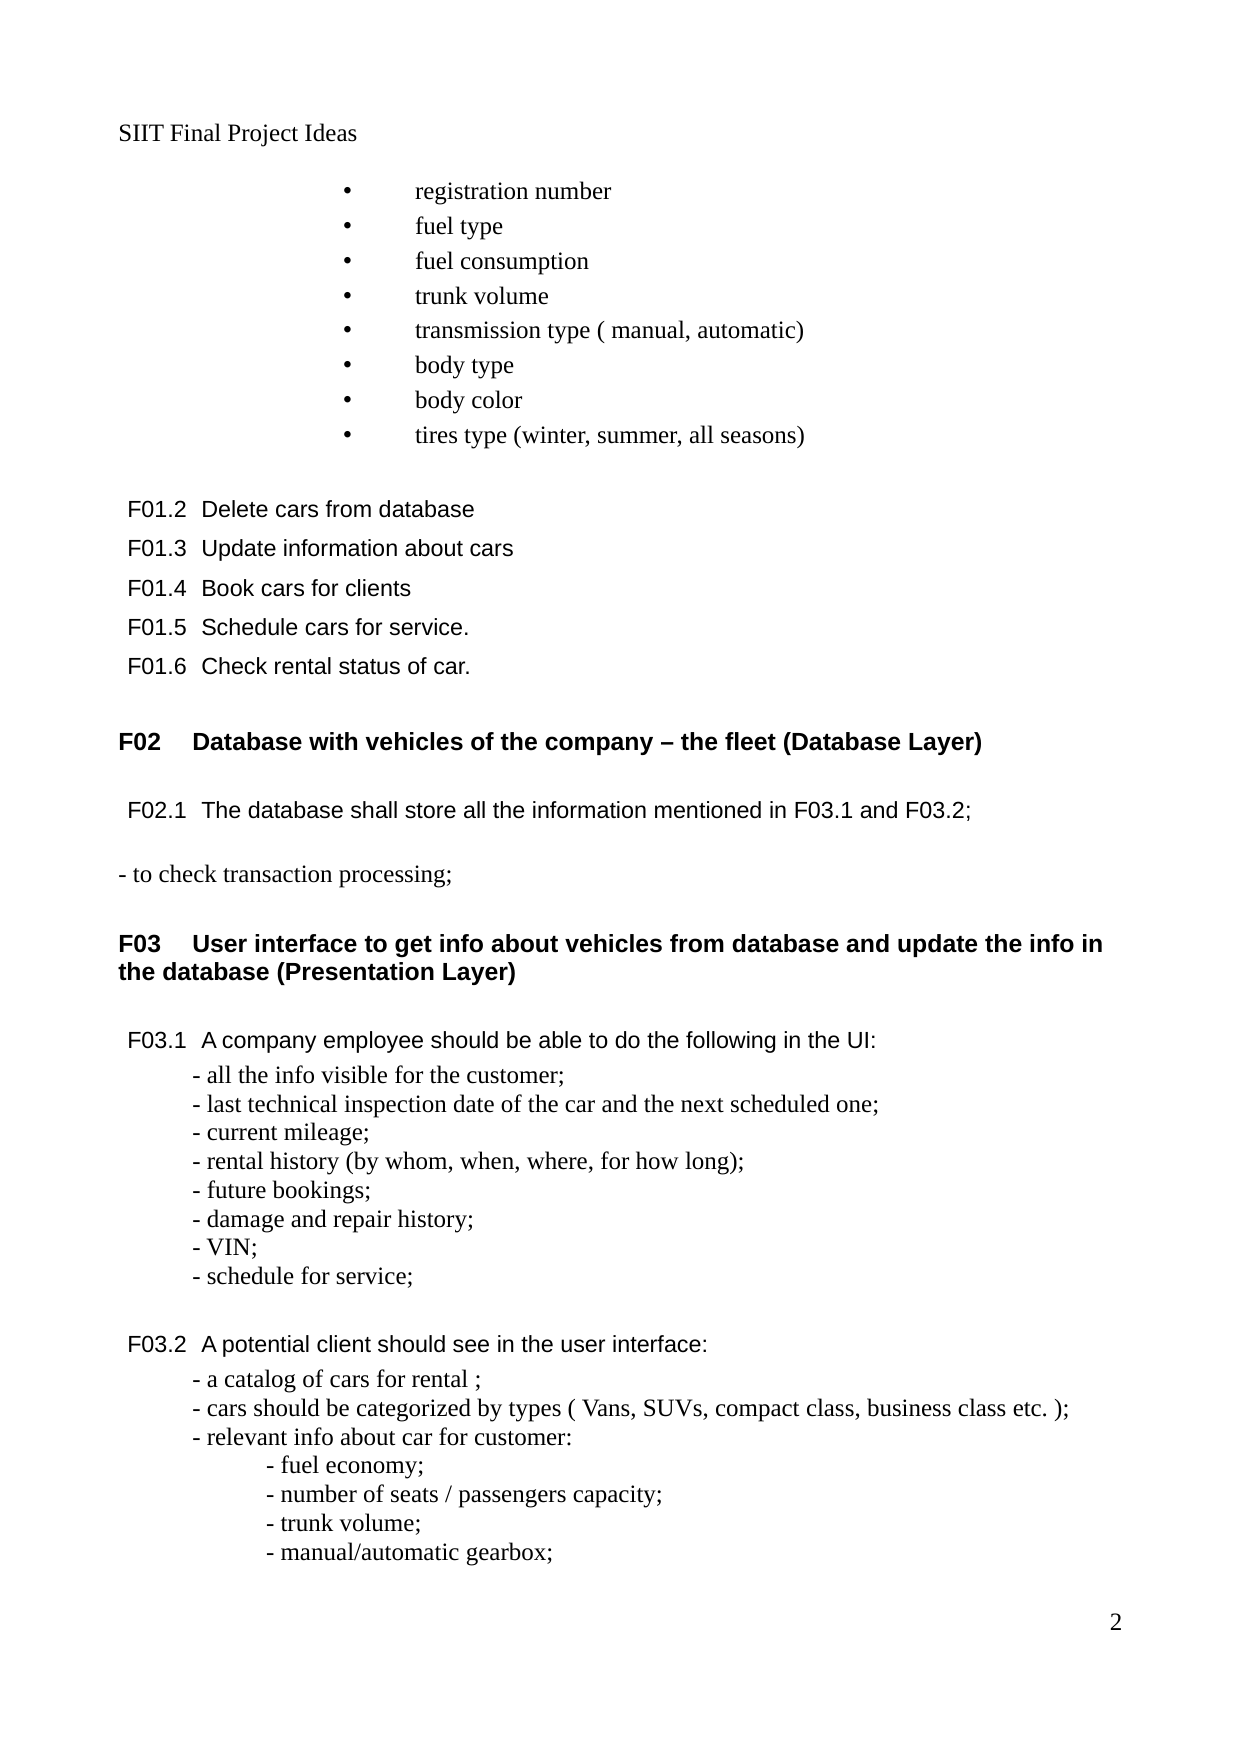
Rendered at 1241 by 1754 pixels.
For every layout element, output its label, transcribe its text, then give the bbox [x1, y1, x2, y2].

list tires type (winter, summer, all seasons) [193, 420, 1122, 449]
subtitle The database shall store all the information mentioned in F03.1 and F03.2; [127, 797, 1122, 824]
list body type [193, 350, 1122, 379]
subtitle A potential client should see in the user interface: [127, 1331, 1122, 1358]
text - VIN; [192, 1232, 1122, 1261]
text - all the info visible for the customer; [118, 1060, 1122, 1089]
text - fuel economy; [266, 1450, 1122, 1479]
text - schedule for service; [118, 1261, 1122, 1290]
subtitle Database with vehicles of the company – the fleet (Database Layer) [118, 727, 1122, 756]
text - trunk volume; [266, 1508, 1122, 1537]
subtitle Delete cars from database [127, 496, 1122, 522]
text - a catalog of cars for rental ; [192, 1364, 1122, 1393]
subtitle User interface to get info about vehicles from database and update the info in the database (Presentation Layer) [118, 929, 1122, 986]
text - relevant info about car for customer: [192, 1422, 1122, 1450]
text - number of seats / passengers capacity; [266, 1479, 1122, 1508]
list fuel type [193, 211, 1122, 240]
text - rental history (by whom, when, where, for how long); [192, 1146, 1122, 1175]
text - damage and repair history; [192, 1204, 1122, 1232]
subtitle Check rental status of car. [127, 653, 1122, 679]
subtitle Book cars for clients [127, 574, 1122, 601]
list body color [193, 385, 1122, 414]
list fuel consumption [193, 246, 1122, 275]
subtitle A company employee should be able to do the following in the UI: [127, 1027, 1122, 1054]
text - manual/automatic gearbox; [266, 1537, 1122, 1565]
text - current mileage; [192, 1117, 1122, 1146]
text - cars should be categorized by types ( Vans, SUVs, compact class, business class etc. ); [192, 1393, 1122, 1422]
text - to check transaction processing; [118, 859, 1122, 887]
subtitle Schedule cars for service. [127, 613, 1122, 640]
text - last technical inspection date of the car and the next scheduled one; [192, 1089, 1122, 1117]
list transmission type ( manual, automatic) [193, 316, 1122, 344]
text - future bookings; [192, 1175, 1122, 1204]
list registration number [193, 176, 1122, 205]
list trunk volume [193, 281, 1122, 309]
subtitle Update information about cars [127, 535, 1122, 562]
